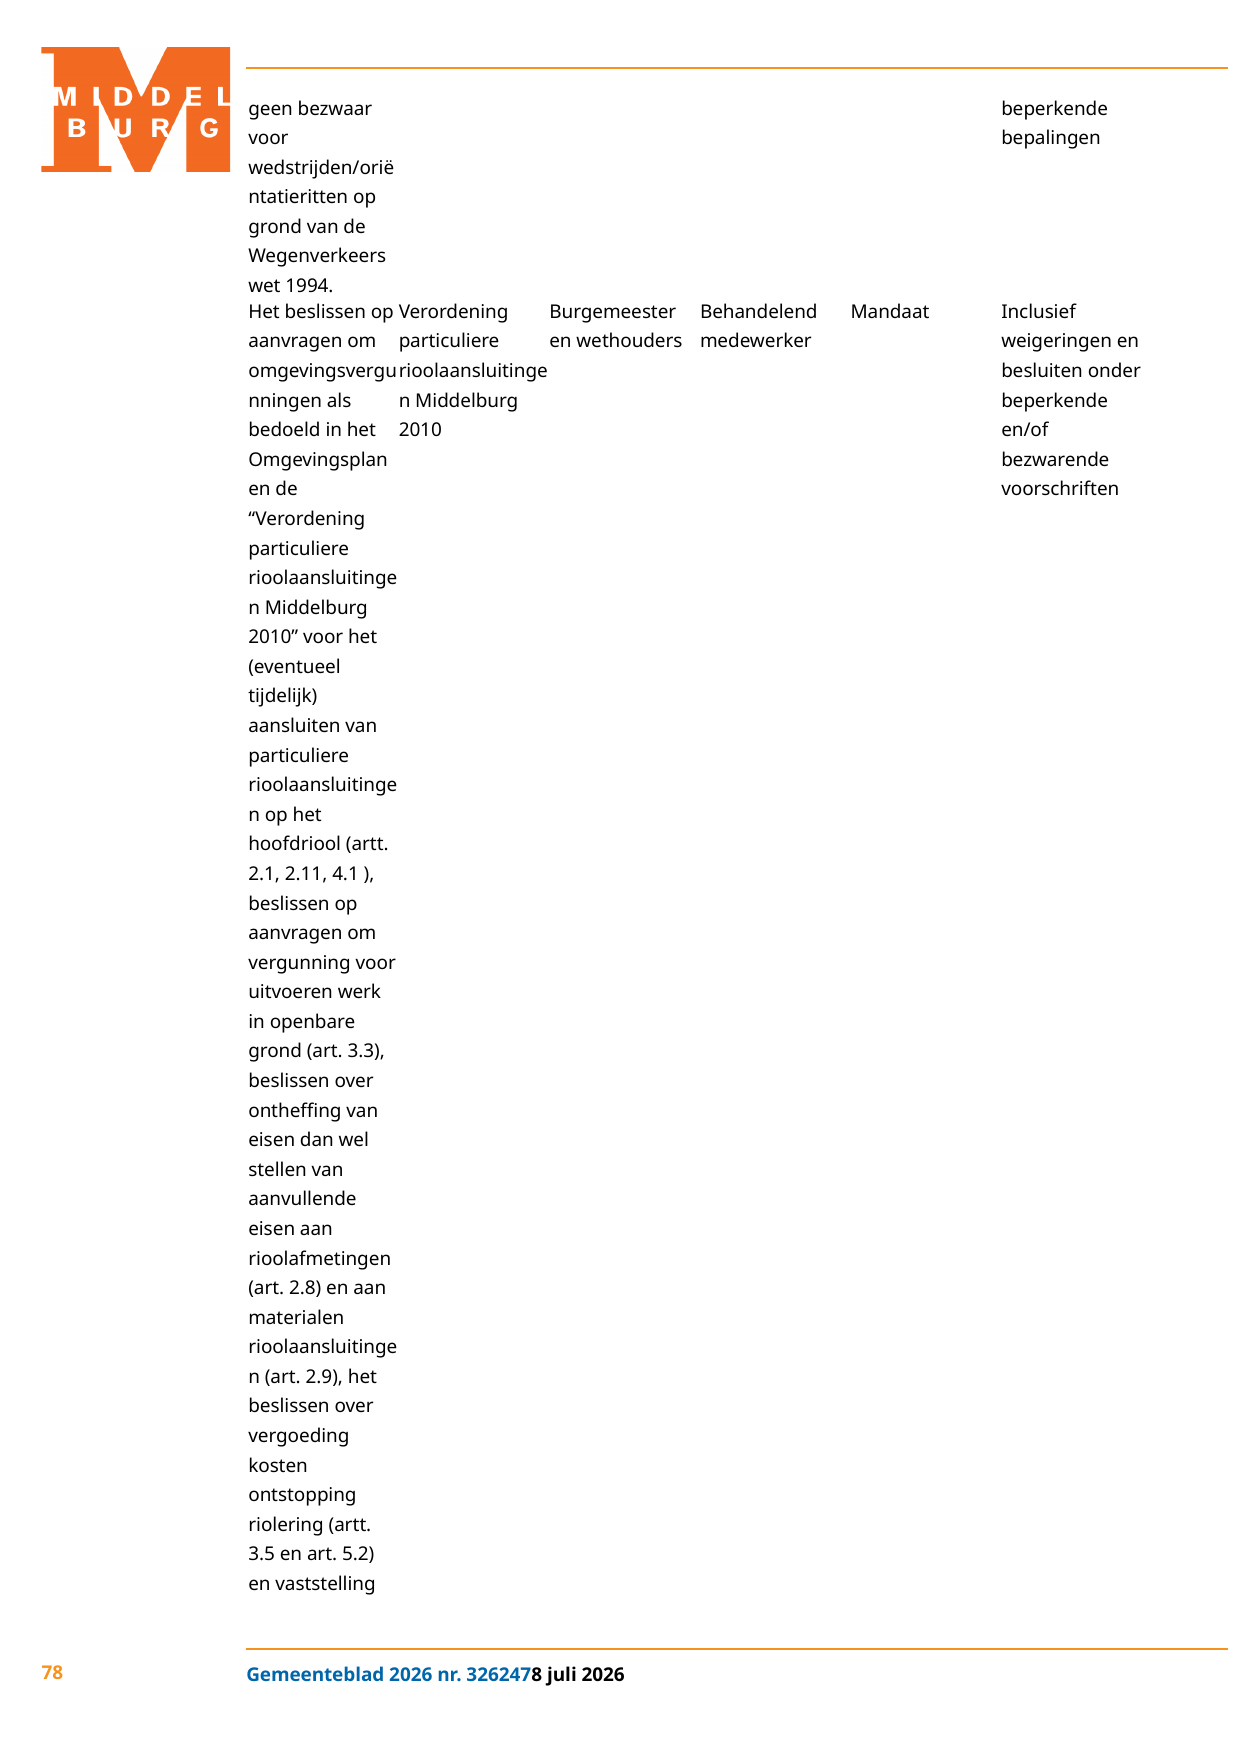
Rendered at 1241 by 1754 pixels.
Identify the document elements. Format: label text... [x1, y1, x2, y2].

table_cell Behandelend medewerker [700, 298, 850, 1596]
table_cell Mandaat [850, 298, 1001, 1596]
table_cell [549, 95, 700, 298]
table_cell Verordening particuliere rioolaansluitingen Middelburg 2010 [399, 298, 549, 1596]
table_cell [399, 95, 549, 298]
table_cell Het beslissen op aanvragen om omgevingsvergunningen als bedoeld in het Omgevingsplan en de “Verordening particuliere rioolaansluitingen Middelburg 2010” voor het (eventueel tijdelijk) aansluiten van particuliere rioolaansluitingen op het hoofdriool (artt. 2.1, 2.11, 4.1 ), beslissen op aanvragen om vergunning voor uitvoeren werk in openbare grond (art. 3.3), beslissen over ontheffing van eisen dan wel stellen van aanvullende eisen aan rioolafmetingen (art. 2.8) en aan materialen rioolaansluitingen (art. 2.9), het beslissen over vergoeding kosten ontstopping riolering (artt. 3.5 en art. 5.2) en vaststelling [248, 298, 398, 1596]
table_cell geen bezwaar voor wedstrijden/oriëntatieritten op grond van de Wegenverkeerswet 1994. [248, 95, 398, 298]
picture [41, 47, 231, 172]
table_cell [700, 95, 850, 298]
table_cell Inclusief weigeringen en besluiten onder beperkende en/of bezwarende voorschriften [1001, 298, 1152, 1596]
table_cell [850, 95, 1001, 298]
table_cell Burgemeester en wethouders [549, 298, 700, 1596]
table_cell beperkende bepalingen [1001, 95, 1152, 298]
